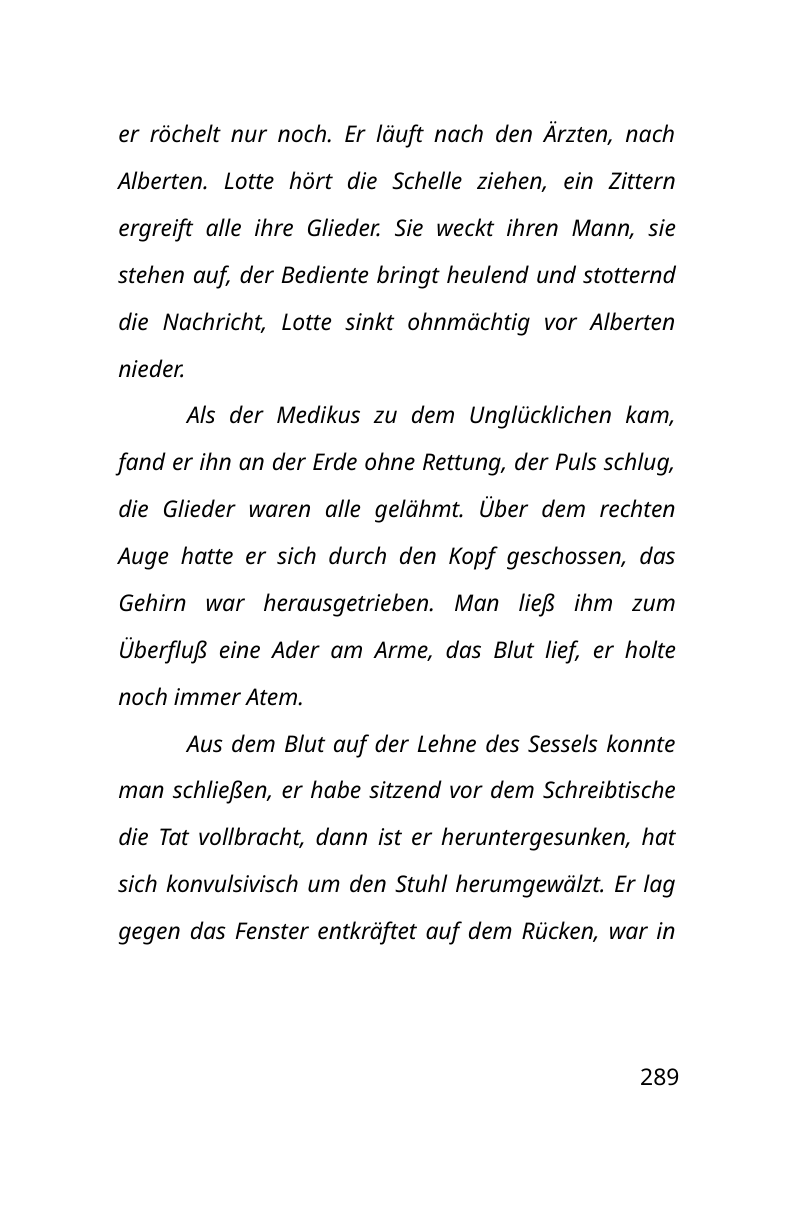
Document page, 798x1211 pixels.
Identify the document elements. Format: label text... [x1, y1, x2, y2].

text Aus dem Blut auf der Lehne des Sessels konnte man schließen, er habe sitzend vor dem Schreibtische die Tat vollbracht, dann ist er heruntergesunken, hat sich konvulsivisch um den Stuhl herumgewälzt. Er lag gegen das Fenster entkräftet auf dem Rücken, war in [118, 727, 679, 946]
text Als der Medikus zu dem Unglücklichen kam, fand er ihn an der Erde ohne Rettung, der Puls schlug, die Glieder waren alle gelähmt. Über dem rechten Auge hatte er sich durch den Kopf geschossen, das Gehirn war herausgetrieben. Man ließ ihm zum Überfluß eine Ader am Arme, das Blut lief, er holte noch immer Atem. [118, 399, 679, 712]
text er röchelt nur noch. Er läuft nach den Ärzten, nach Alberten. Lotte hört die Schelle ziehen, ein Zittern ergreift alle ihre Glieder. Sie weckt ihren Mann, sie stehen auf, der Bediente bringt heulend und stotternd die Nachricht, Lotte sinkt ohnmächtig vor Alberten nieder. [118, 118, 679, 384]
